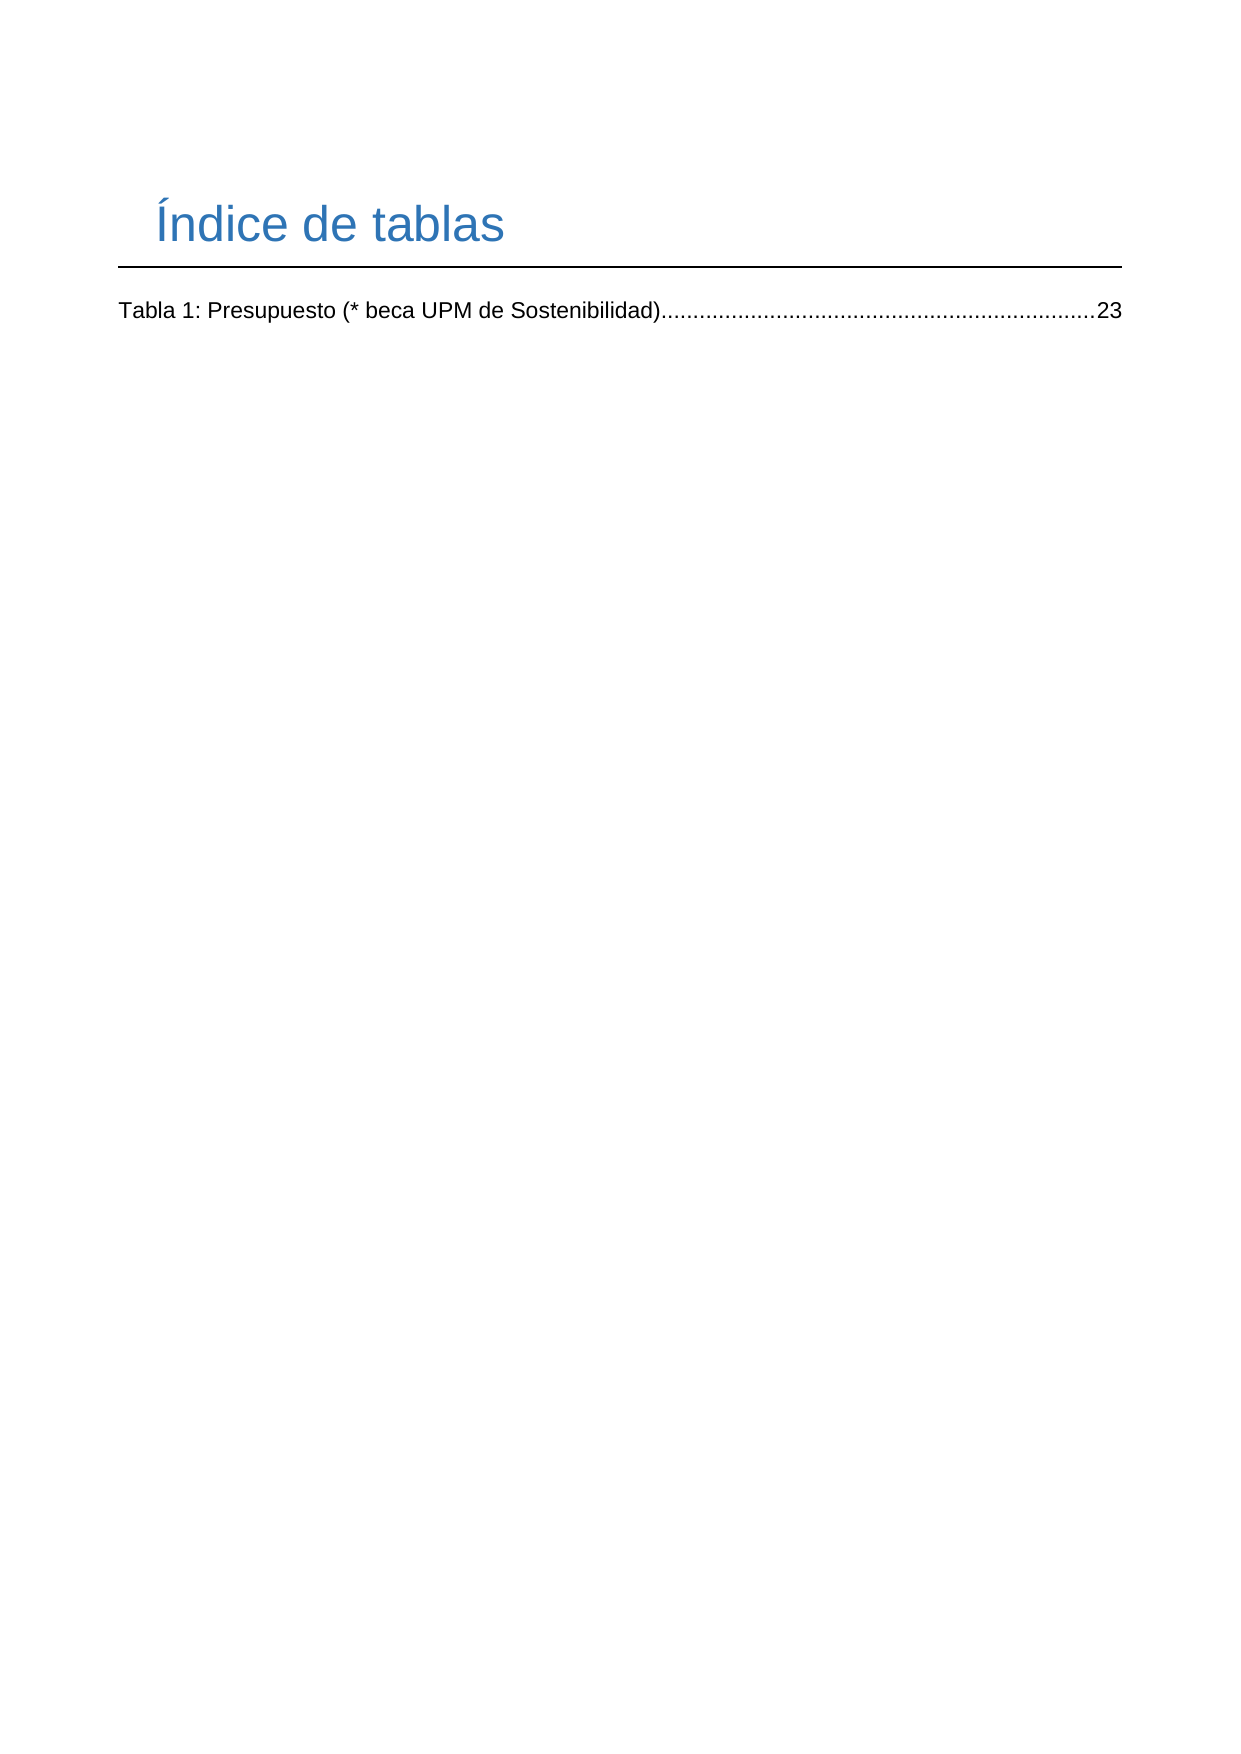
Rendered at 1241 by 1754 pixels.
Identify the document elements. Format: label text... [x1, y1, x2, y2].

text Tabla 1: Presupuesto (* beca UPM de Sostenibilidad) 23 [118, 297, 1122, 323]
subtitle Índice de tablas [156, 194, 1122, 252]
